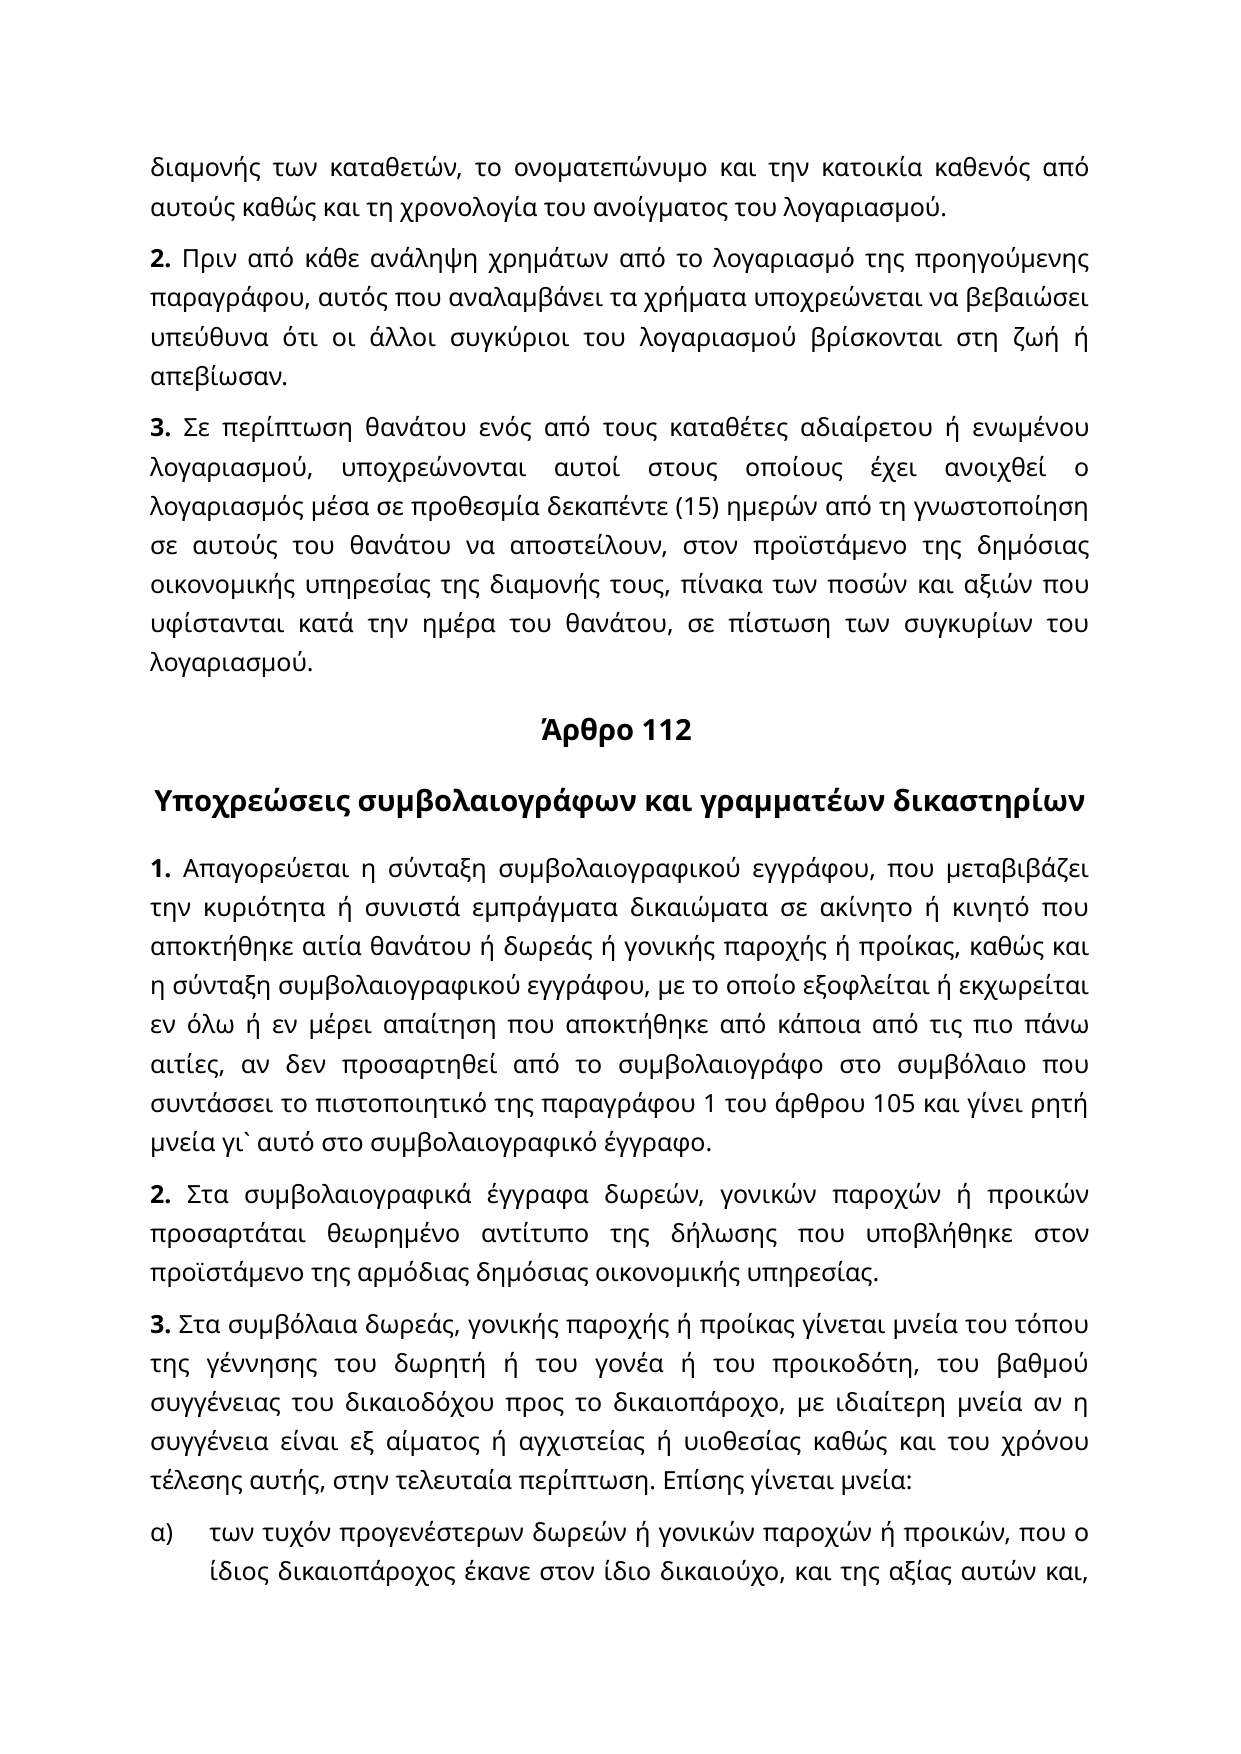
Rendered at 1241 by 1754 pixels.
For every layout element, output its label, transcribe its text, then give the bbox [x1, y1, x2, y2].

subtitle Άρθρο 112 [150, 709, 1090, 749]
text 3. Σε περίπτωση θανάτου ενός από τους καταθέτες αδιαίρετου ή ενωμένου λογαριασμού, υποχρεώνονται αυτοί στους οποίους έχει ανοιχθεί ο λογαριασμός μέσα σε προθεσμία δεκαπέντε (15) ημερών από τη γνωστοποίηση σε αυτούς του θανάτου να αποστείλουν, στον προϊστάμενο της δημόσιας οικονομικής υπηρεσίας της διαμονής τους, πίνακα των ποσών και αξιών που υφίστανται κατά την ημέρα του θανάτου, σε πίστωση των συγκυρίων του λογαριασμού. [150, 410, 1090, 679]
text 2. Στα συμβολαιογραφικά έγγραφα δωρεών, γονικών παροχών ή προικών προσαρτάται θεωρημένο αντίτυπο της δήλωσης που υποβλήθηκε στον προϊστάμενο της αρμόδιας δημόσιας οικονομικής υπηρεσίας. [150, 1176, 1090, 1289]
text διαμονής των καταθετών, το ονοματεπώνυμο και την κατοικία καθενός από αυτούς καθώς και τη χρονολογία του ανοίγματος του λογαριασμού. [150, 150, 1090, 223]
subtitle Υποχρεώσεις συμβολαιογράφων και γραμματέων δικαστηρίων [150, 780, 1090, 819]
list α) των τυχόν προγενέστερων δωρεών ή γονικών παροχών ή προικών, που ο ίδιος δικαιοπάροχος έκανε στον ίδιο δικαιούχο, και της αξίας αυτών και, [150, 1514, 1090, 1588]
text 1. Απαγορεύεται η σύνταξη συμβολαιογραφικού εγγράφου, που μεταβιβάζει την κυριότητα ή συνιστά εμπράγματα δικαιώματα σε ακίνητο ή κινητό που αποκτήθηκε αιτία θανάτου ή δωρεάς ή γονικής παροχής ή προίκας, καθώς και η σύνταξη συμβολαιογραφικού εγγράφου, με το οποίο εξοφλείται ή εκχωρείται εν όλω ή εν μέρει απαίτηση που αποκτήθηκε από κάποια από τις πιο πάνω αιτίες, αν δεν προσαρτηθεί από το συμβολαιογράφο στο συμβόλαιο που συντάσσει το πιστοποιητικό της παραγράφου 1 του άρθρου 105 και γίνει ρητή μνεία γι` αυτό στο συμβολαιογραφικό έγγραφο. [150, 850, 1090, 1159]
text 2. Πριν από κάθε ανάληψη χρημάτων από το λογαριασμό της προηγούμενης παραγράφου, αυτός που αναλαμβάνει τα χρήματα υποχρεώνεται να βεβαιώσει υπεύθυνα ότι οι άλλοι συγκύριοι του λογαριασμού βρίσκονται στη ζωή ή απεβίωσαν. [150, 241, 1090, 392]
text 3. Στα συμβόλαια δωρεάς, γονικής παροχής ή προίκας γίνεται μνεία του τόπου της γέννησης του δωρητή ή του γονέα ή του προικοδότη, του βαθμού συγγένειας του δικαιοδόχου προς το δικαιοπάροχο, με ιδιαίτερη μνεία αν η συγγένεια είναι εξ αίματος ή αγχιστείας ή υιοθεσίας καθώς και του χρόνου τέλεσης αυτής, στην τελευταία περίπτωση. Επίσης γίνεται μνεία: [150, 1306, 1090, 1497]
